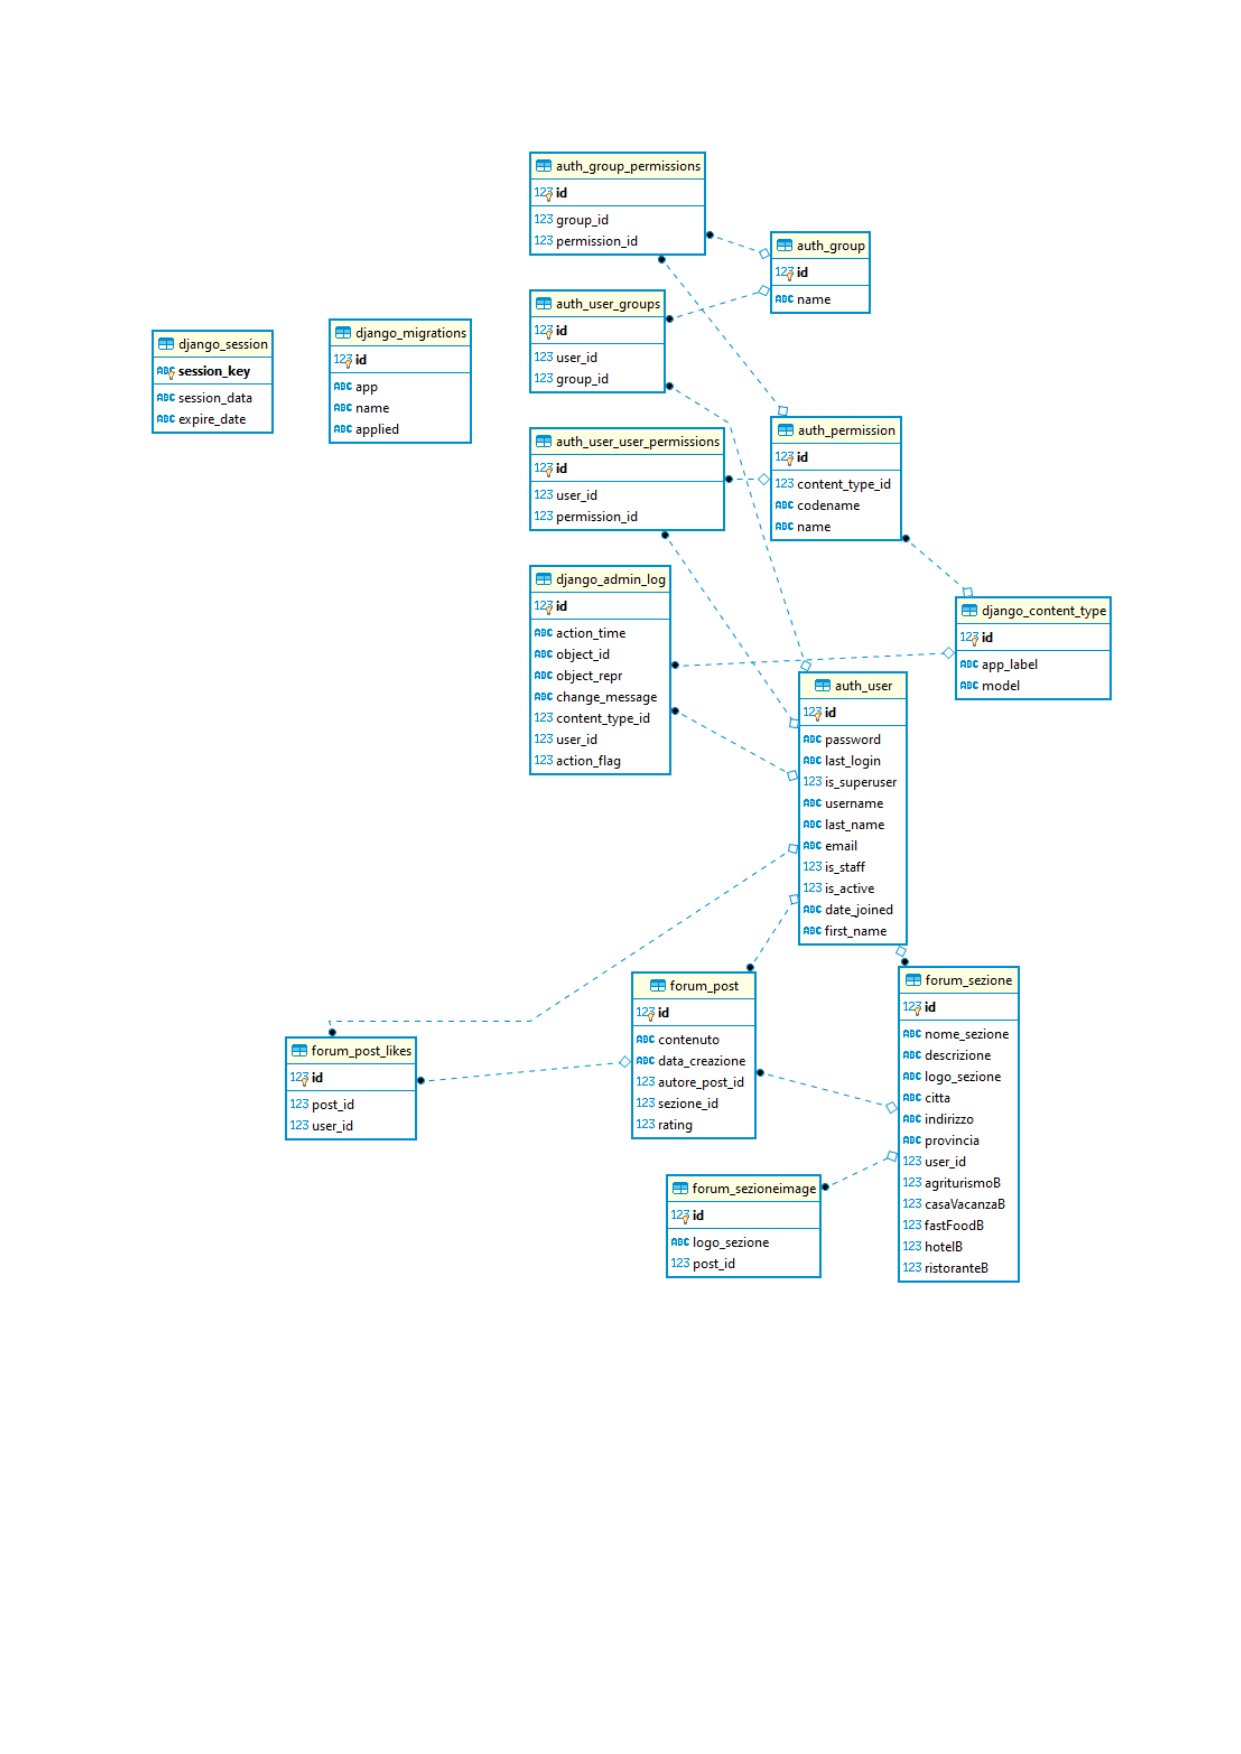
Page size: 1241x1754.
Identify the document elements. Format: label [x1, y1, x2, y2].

picture [118, 118, 1123, 1294]
